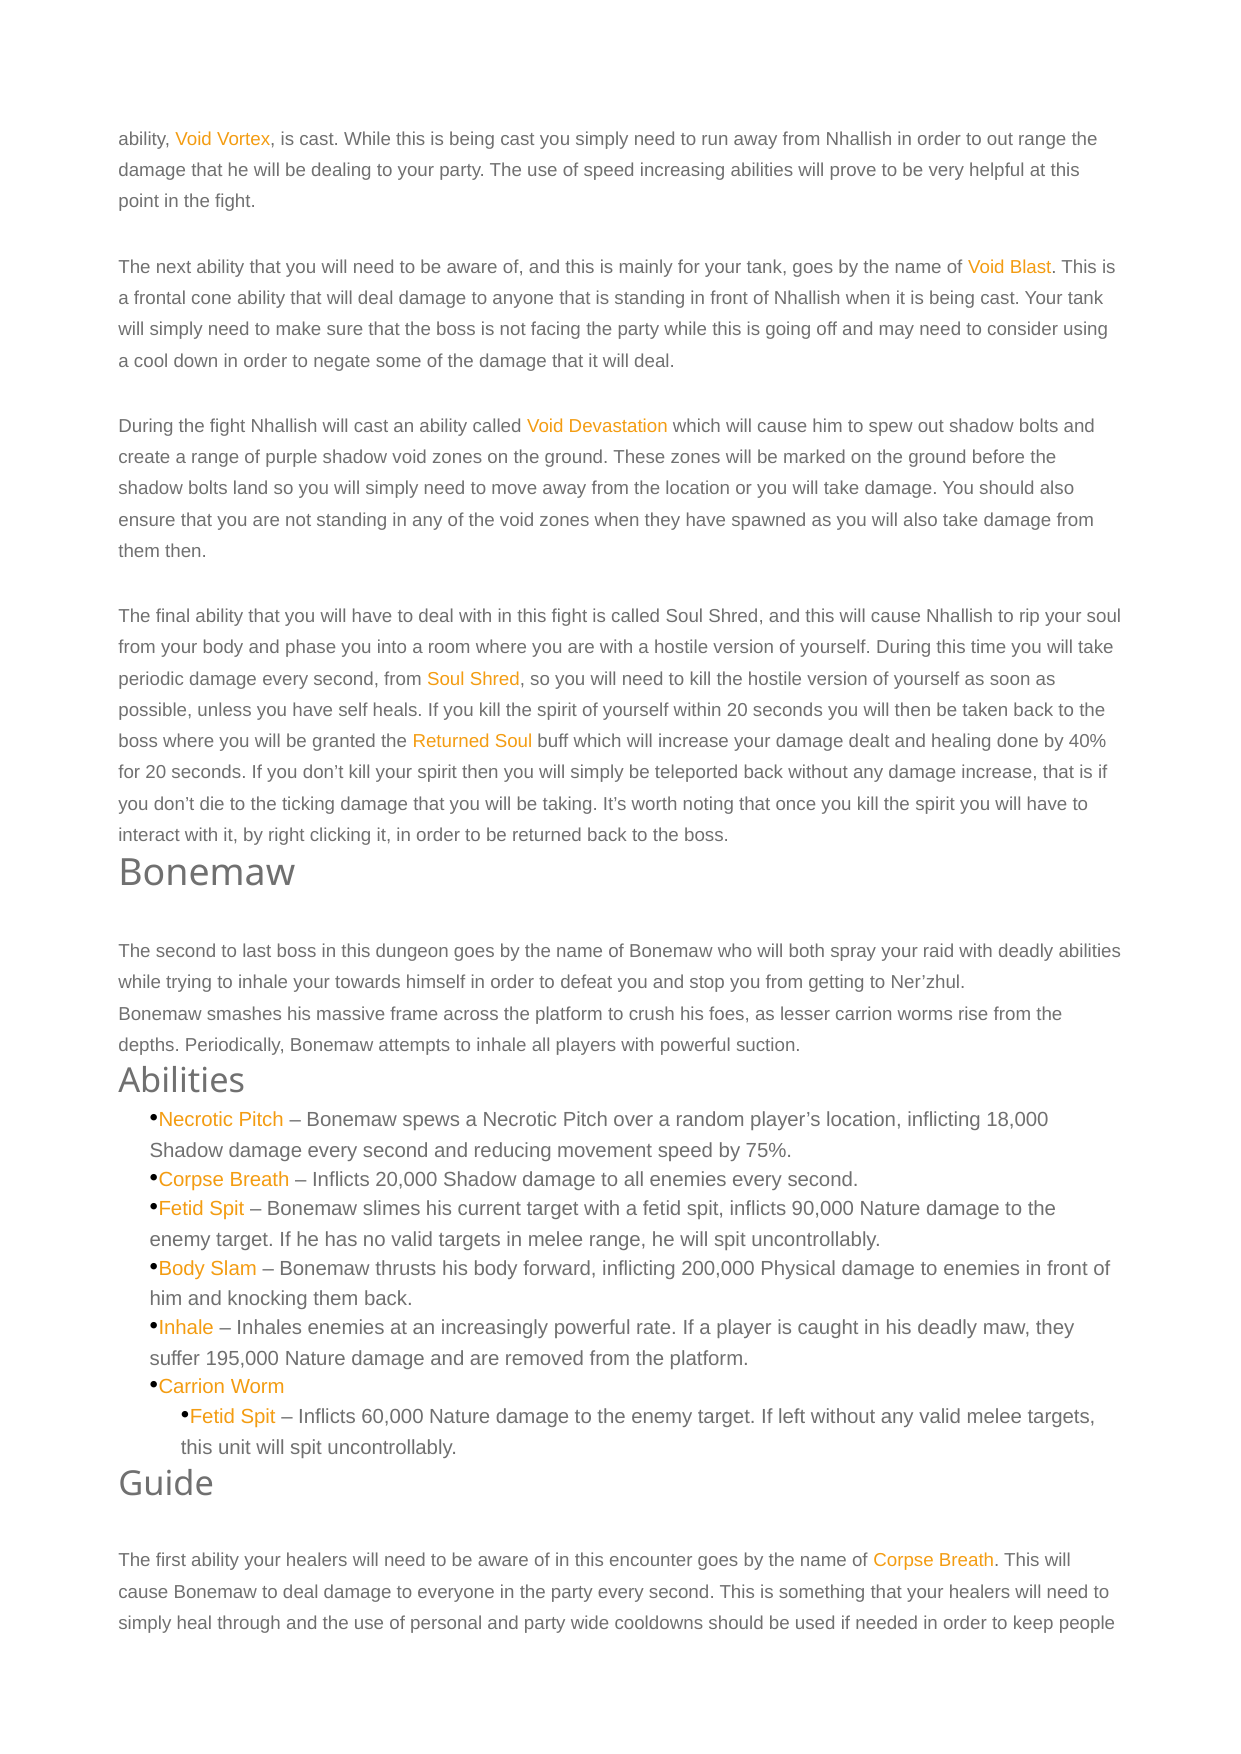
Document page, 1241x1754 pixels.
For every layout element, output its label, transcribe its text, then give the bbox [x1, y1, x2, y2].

list Fetid Spit – Bonemaw slimes his current target with a fetid spit, inflicts 90,000 Nature damage to the enemy target. If he has no valid targets in melee range, he will spit uncontrollably. [118, 1191, 1122, 1251]
list Necrotic Pitch – Bonemaw spews a Necrotic Pitch over a random player’s location, inflicting 18,000 Shadow damage every second and reducing movement speed by 75%. [118, 1102, 1122, 1162]
list Body Slam – Bonemaw thrusts his body forward, inflicting 200,000 Physical damage to enemies in front of him and knocking them back. [118, 1251, 1122, 1310]
text The final ability that you will have to deal with in this fight is called Soul Shred, and this will cause Nhallish to rip your soul from your body and phase you into a room where you are with a hostile version of yourself. During this time you will take periodic damage every second, from Soul Shred, so you will need to kill the hostile version of yourself as soon as possible, unless you have self heals. If you kill the spirit of yourself within 20 seconds you will then be taken back to the boss where you will be granted the Returned Soul buff which will increase your damage dealt and healing done by 40% for 20 seconds. If you don’t kill your spirit then you will simply be teleported back without any damage increase, that is if you don’t die to the ticking damage that you will be taking. It’s worth noting that once you kill the spirit you will have to interact with it, by right clicking it, in order to be returned back to the boss. [118, 595, 1122, 845]
list Corpse Breath – Inflicts 20,000 Shadow damage to all enemies every second. [118, 1162, 1122, 1191]
text The second to last boss in this dungeon goes by the name of Bonemaw who will both spray your raid with deadly abilities while trying to inhale your towards himself in order to defeat you and stop you from getting to Ner’zhul. [118, 930, 1122, 993]
list Inhale – Inhales enemies at an increasingly powerful rate. If a player is caught in his deadly maw, they suffer 195,000 Nature damage and are removed from the platform. [118, 1310, 1122, 1369]
list Carrion Worm [118, 1369, 1122, 1399]
text Bonemaw smashes his massive frame across the platform to crush his foes, as lesser carrion worms rise from the depths. Periodically, Bonemaw attempts to inhale all players with powerful suction. [118, 993, 1122, 1055]
text The next ability that you will need to be aware of, and this is mainly for your tank, goes by the name of Void Blast. This is a frontal cone ability that will deal damage to anyone that is standing in front of Nhallish when it is being cast. Your tank will simply need to make sure that the boss is not facing the party while this is going off and may need to consider using a cool down in order to negate some of the damage that it will deal. [118, 246, 1122, 371]
list Fetid Spit – Inflicts 60,000 Nature damage to the enemy target. If left without any valid melee targets, this unit will spit uncontrollably. [118, 1399, 1122, 1458]
subtitle Guide [118, 1458, 1122, 1505]
subtitle Bonemaw [118, 845, 1122, 896]
text ability, Void Vortex, is cast. While this is being cast you simply need to run away from Nhallish in order to out range the damage that he will be dealing to your party. The use of speed increasing abilities will prove to be very helpful at this point in the fight. [118, 118, 1122, 212]
text During the fight Nhallish will cast an ability called Void Devastation which will cause him to spew out shadow bolts and create a range of purple shadow void zones on the ground. These zones will be marked on the ground before the shadow bolts land so you will simply need to move away from the location or you will take damage. You should also ensure that you are not standing in any of the void zones when they have spawned as you will also take damage from them then. [118, 405, 1122, 561]
subtitle Abilities [118, 1055, 1122, 1102]
text The first ability your healers will need to be aware of in this encounter goes by the name of Corpse Breath. This will cause Bonemaw to deal damage to everyone in the party every second. This is something that your healers will need to simply heal through and the use of personal and party wide cooldowns should be used if needed in order to keep people [118, 1539, 1122, 1633]
